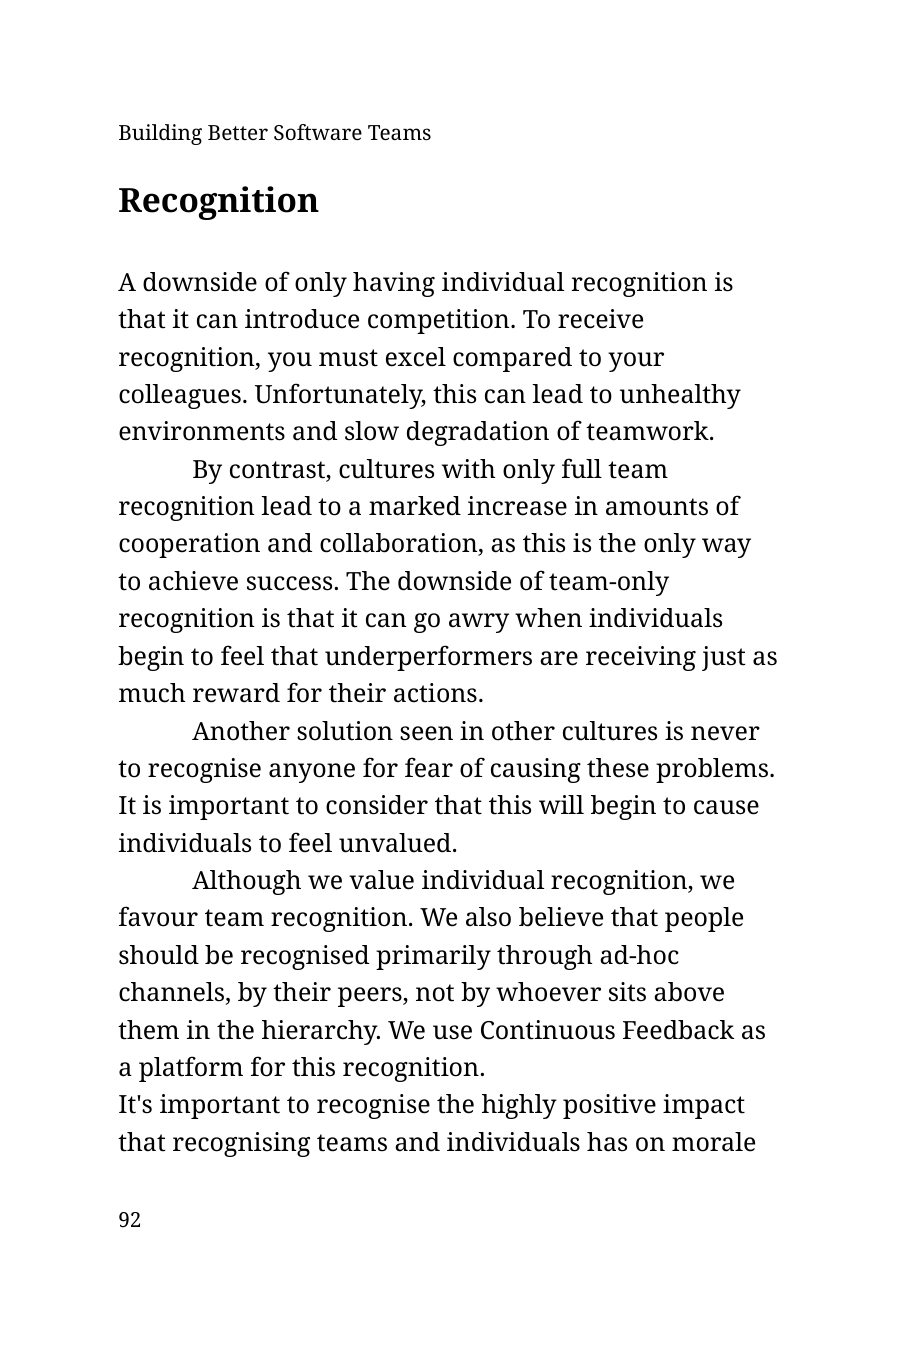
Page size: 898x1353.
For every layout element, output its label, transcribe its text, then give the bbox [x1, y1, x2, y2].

text Although we value individual recognition, we favour team recognition. We also believe that people should be recognised primarily through ad-hoc channels, by their peers, not by whoever sits above them in the hierarchy. We use Continuous Feedback as a platform for this recognition. [118, 863, 779, 1084]
text By contrast, cultures with only full team recognition lead to a marked increase in amounts of cooperation and collaboration, as this is the only way to achieve success. The downside of team-only recognition is that it can go awry when individuals begin to feel that underperformers are receiving just as much reward for their actions. [118, 451, 779, 710]
text Another solution seen in other cultures is never to recognise anyone for fear of causing these problems. It is important to consider that this will begin to cause individuals to feel unvalued. [118, 713, 779, 859]
text It's important to recognise the highly positive impact that recognising teams and individuals has on morale [118, 1087, 779, 1158]
subtitle Recognition [118, 177, 779, 222]
text A downside of only having individual recognition is that it can introduce competition. To receive recognition, you must excel compared to your colleagues. Unfortunately, this can lead to unhealthy environments and slow degradation of teamwork. [118, 264, 779, 448]
